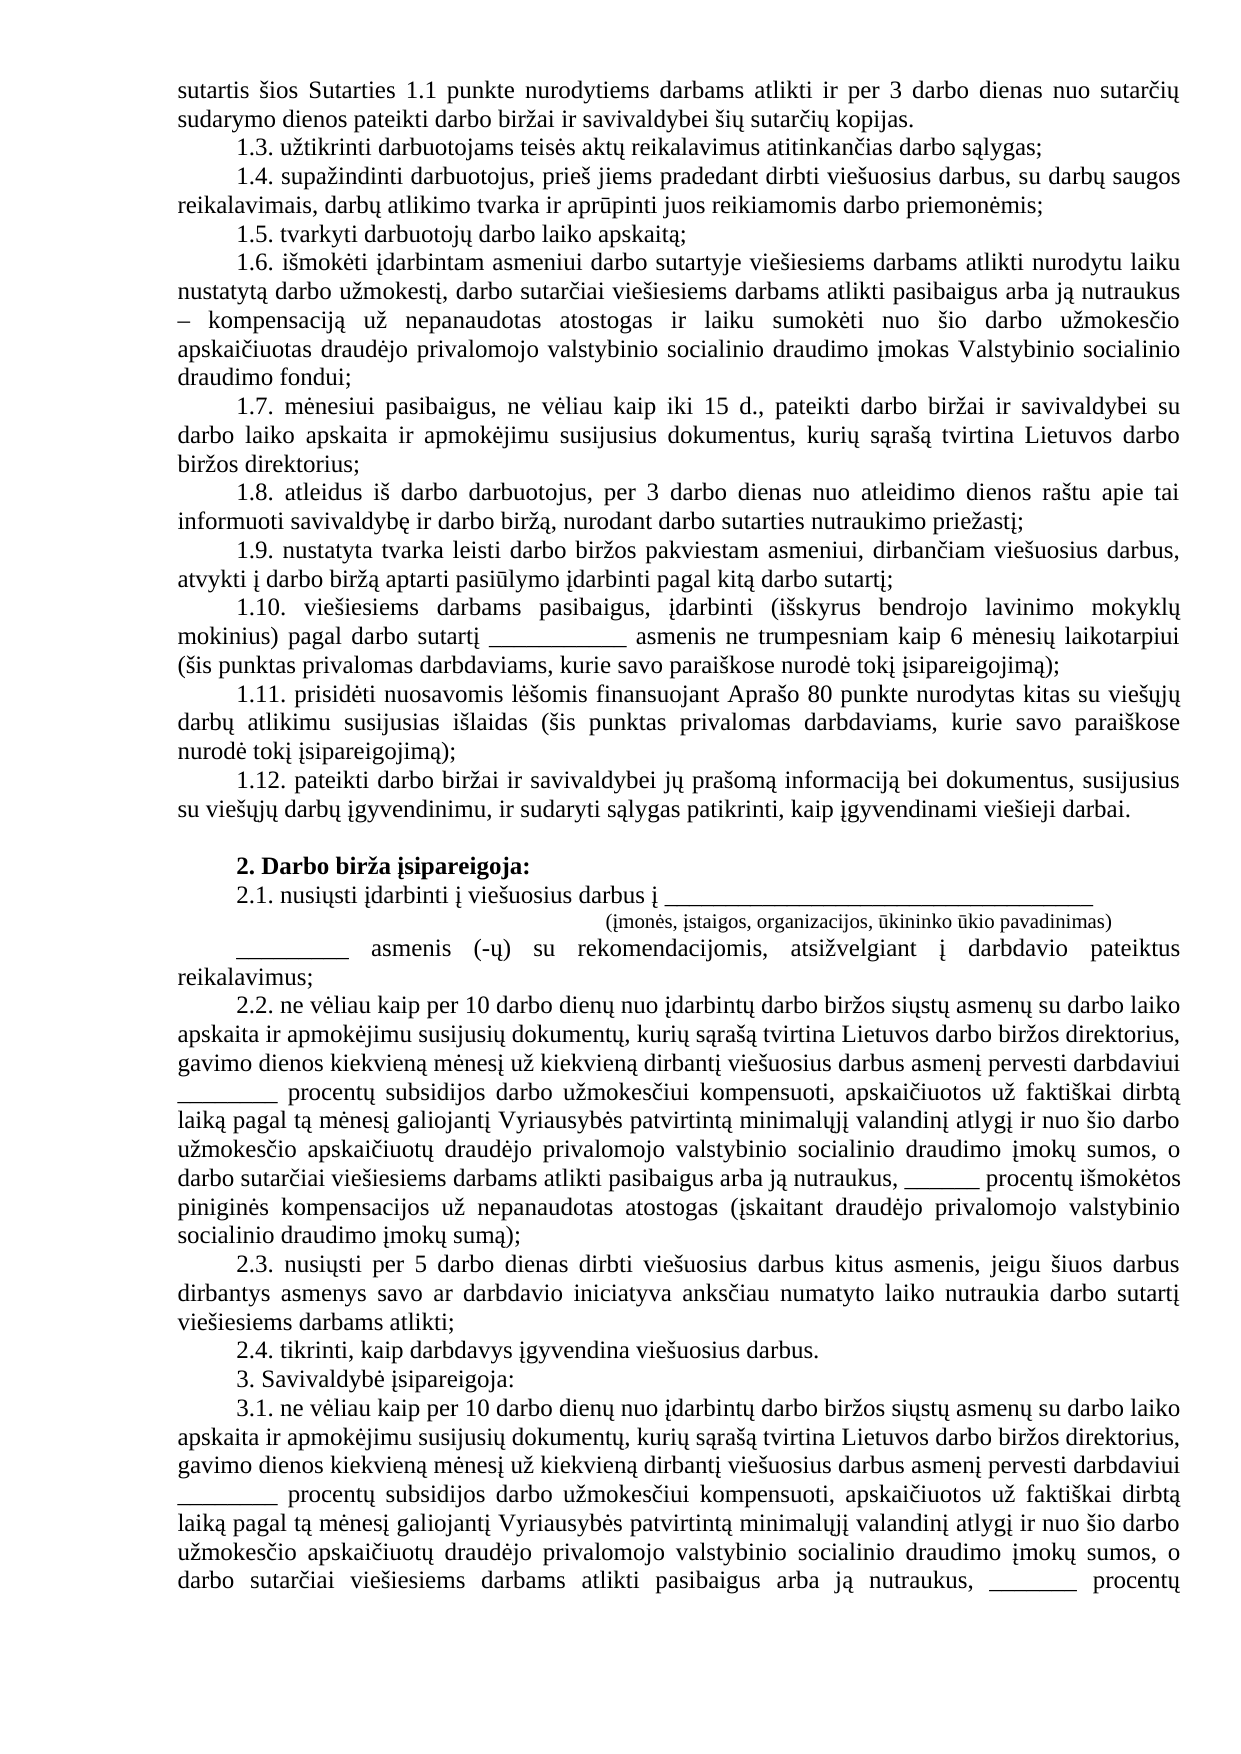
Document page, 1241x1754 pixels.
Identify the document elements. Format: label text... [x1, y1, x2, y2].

text 1.7. mėnesiui pasibaigus, ne vėliau kaip iki 15 d., pateikti darbo biržai ir savivaldybei su darbo laiko apskaita ir apmokėjimu susijusius dokumentus, kurių sąrašą tvirtina Lietuvos darbo biržos direktorius; [177, 391, 1181, 477]
text 2.2. ne vėliau kaip per 10 darbo dienų nuo įdarbintų darbo biržos siųstų asmenų su darbo laiko apskaita ir apmokėjimu susijusių dokumentų, kurių sąrašą tvirtina Lietuvos darbo biržos direktorius, gavimo dienos kiekvieną mėnesį už kiekvieną dirbantį viešuosius darbus asmenį pervesti darbdaviui ________ procentų subsidijos darbo užmokesčiui kompensuoti, apskaičiuotos už faktiškai dirbtą laiką pagal tą mėnesį galiojantį Vyriausybės patvirtintą minimalųjį valandinį atlygį ir nuo šio darbo užmokesčio apskaičiuotų draudėjo privalomojo valstybinio socialinio draudimo įmokų sumos, o darbo sutarčiai viešiesiems darbams atlikti pasibaigus arba ją nutraukus, ______ procentų išmokėtos piniginės kompensacijos už nepanaudotas atostogas (įskaitant draudėjo privalomojo valstybinio socialinio draudimo įmokų sumą); [177, 990, 1181, 1249]
text 1.6. išmokėti įdarbintam asmeniui darbo sutartyje viešiesiems darbams atlikti nurodytu laiku nustatytą darbo užmokestį, darbo sutarčiai viešiesiems darbams atlikti pasibaigus arba ją nutraukus – kompensaciją už nepanaudotas atostogas ir laiku sumokėti nuo šio darbo užmokesčio apskaičiuotas draudėjo privalomojo valstybinio socialinio draudimo įmokas Valstybinio socialinio draudimo fondui; [177, 247, 1181, 391]
text 2.1. nusiųsti įdarbinti į viešuosius darbus į [177, 880, 1181, 909]
text 1.10. viešiesiems darbams pasibaigus, įdarbinti (išskyrus bendrojo lavinimo mokyklų mokinius) pagal darbo sutartį ___________ asmenis ne trumpesniam kaip 6 mėnesių laikotarpiui (šis punktas privalomas darbdaviams, kurie savo paraiškose nurodė tokį įsipareigojimą); [177, 592, 1181, 679]
text sutartis šios Sutarties 1.1 punkte nurodytiems darbams atlikti ir per 3 darbo dienas nuo sutarčių sudarymo dienos pateikti darbo biržai ir savivaldybei šių sutarčių kopijas. [177, 75, 1181, 132]
text 3. Savivaldybė įsipareigoja: [177, 1364, 1181, 1393]
text 1.8. atleidus iš darbo darbuotojus, per 3 darbo dienas nuo atleidimo dienos raštu apie tai informuoti savivaldybę ir darbo biržą, nurodant darbo sutarties nutraukimo priežastį; [177, 477, 1181, 535]
text 1.5. tvarkyti darbuotojų darbo laiko apskaitą; [177, 219, 1181, 247]
text 2.3. nusiųsti per 5 darbo dienas dirbti viešuosius darbus kitus asmenis, jeigu šiuos darbus dirbantys asmenys savo ar darbdavio iniciatyva anksčiau numatyto laiko nutraukia darbo sutartį viešiesiems darbams atlikti; [177, 1249, 1181, 1335]
text _________ asmenis (-ų) su rekomendacijomis, atsižvelgiant į darbdavio pateiktus reikalavimus; [177, 933, 1181, 990]
text 1.9. nustatyta tvarka leisti darbo biržos pakviestam asmeniui, dirbančiam viešuosius darbus, atvykti į darbo biržą aptarti pasiūlymo įdarbinti pagal kitą darbo sutartį; [177, 535, 1181, 592]
text 2. Darbo birža įsipareigoja: [177, 851, 1181, 880]
text 1.12. pateikti darbo biržai ir savivaldybei jų prašomą informaciją bei dokumentus, susijusius su viešųjų darbų įgyvendinimu, ir sudaryti sąlygas patikrinti, kaip įgyvendinami viešieji darbai. [177, 765, 1181, 822]
text 1.11. prisidėti nuosavomis lėšomis finansuojant Aprašo 80 punkte nurodytas kitas su viešųjų darbų atlikimu susijusias išlaidas (šis punktas privalomas darbdaviams, kurie savo paraiškose nurodė tokį įsipareigojimą); [177, 679, 1181, 765]
text 2.4. tikrinti, kaip darbdavys įgyvendina viešuosius darbus. [177, 1335, 1181, 1364]
text 1.4. supažindinti darbuotojus, prieš jiems pradedant dirbti viešuosius darbus, su darbų saugos reikalavimais, darbų atlikimo tvarka ir aprūpinti juos reikiamomis darbo priemonėmis; [177, 161, 1181, 219]
text 3.1. ne vėliau kaip per 10 darbo dienų nuo įdarbintų darbo biržos siųstų asmenų su darbo laiko apskaita ir apmokėjimu susijusių dokumentų, kurių sąrašą tvirtina Lietuvos darbo biržos direktorius, gavimo dienos kiekvieną mėnesį už kiekvieną dirbantį viešuosius darbus asmenį pervesti darbdaviui ________ procentų subsidijos darbo užmokesčiui kompensuoti, apskaičiuotos už faktiškai dirbtą laiką pagal tą mėnesį galiojantį Vyriausybės patvirtintą minimalųjį valandinį atlygį ir nuo šio darbo užmokesčio apskaičiuotų draudėjo privalomojo valstybinio socialinio draudimo įmokų sumos, o darbo sutarčiai viešiesiems darbams atlikti pasibaigus arba ją nutraukus, _______ procentų [177, 1393, 1181, 1594]
text (įmonės, įstaigos, organizacijos, ūkininko ūkio pavadinimas) [177, 909, 1181, 933]
text 1.3. užtikrinti darbuotojams teisės aktų reikalavimus atitinkančias darbo sąlygas; [177, 132, 1181, 161]
